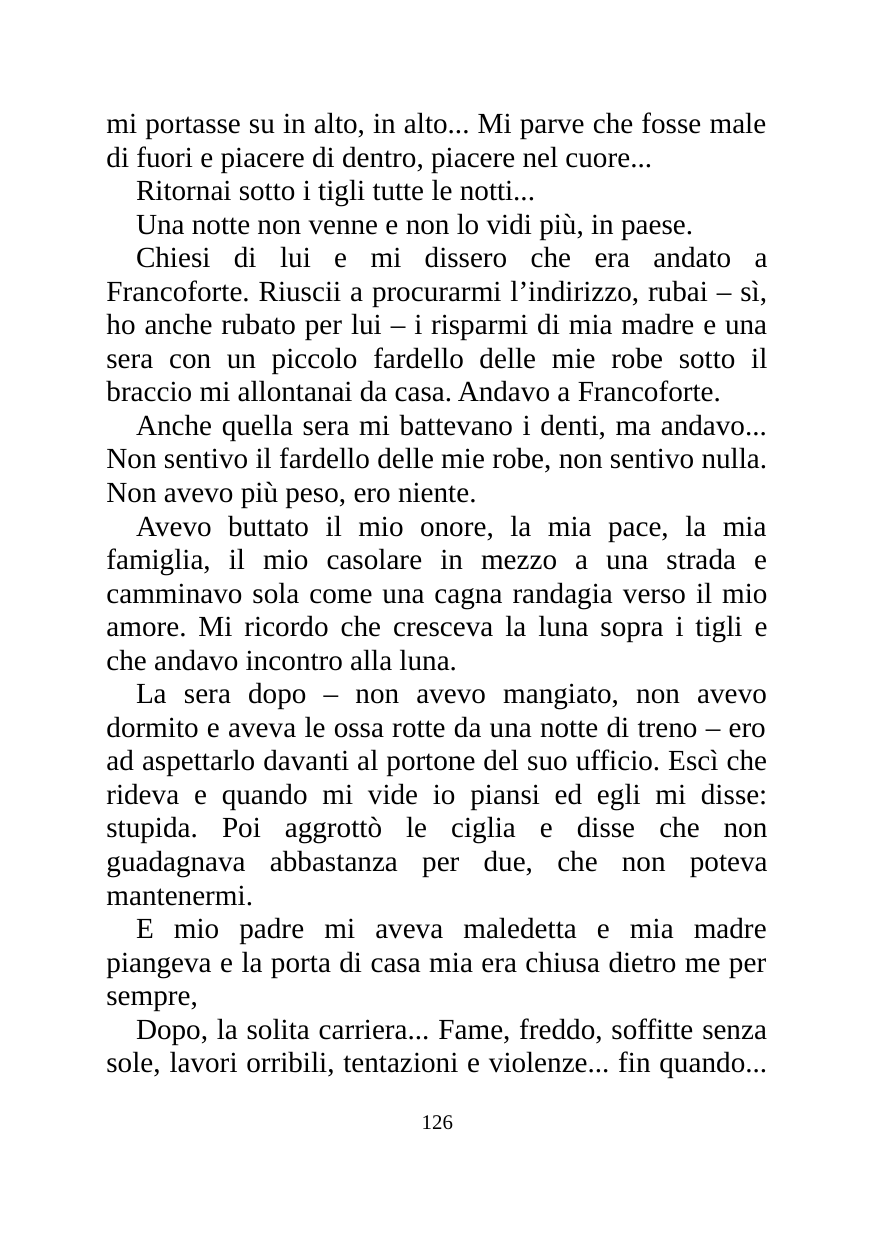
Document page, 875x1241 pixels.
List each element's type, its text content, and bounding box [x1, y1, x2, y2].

text Dopo, la solita carriera... Fame, freddo, soffitte senza sole, lavori orribili, tentazioni e violenze... fin quando... [106, 1012, 768, 1079]
text E mio padre mi aveva maledetta e mia madre piangeva e la porta di casa mia era chiusa dietro me per sempre, [106, 911, 768, 1012]
text Ritornai sotto i tigli tutte le notti... [106, 173, 768, 207]
text Avevo buttato il mio onore, la mia pace, la mia famiglia, il mio casolare in mezzo a una strada e camminavo sola come una cagna randagia verso il mio amore. Mi ricordo che cresceva la luna sopra i tigli e che andavo incontro alla luna. [106, 509, 768, 676]
text La sera dopo – non avevo mangiato, non avevo dormito e aveva le ossa rotte da una notte di treno – ero ad aspettarlo davanti al portone del suo ufficio. Escì che rideva e quando mi vide io piansi ed egli mi disse: stupida. Poi aggrottò le ciglia e disse che non guadagnava abbastanza per due, che non poteva mantenermi. [106, 676, 768, 911]
text Anche quella sera mi battevano i denti, ma andavo... Non sentivo il fardello delle mie robe, non sentivo nulla. Non avevo più peso, ero niente. [106, 408, 768, 509]
text Una notte non venne e non lo vidi più, in paese. [106, 207, 768, 240]
text Chiesi di lui e mi dissero che era andato a Francoforte. Riuscii a procurarmi l’indirizzo, rubai – sì, ho anche rubato per lui – i risparmi di mia madre e una sera con un piccolo fardello delle mie robe sotto il braccio mi allontanai da casa. Andavo a Francoforte. [106, 240, 768, 408]
text mi portasse su in alto, in alto... Mi parve che fosse male di fuori e piacere di dentro, piacere nel cuore... [106, 106, 768, 173]
